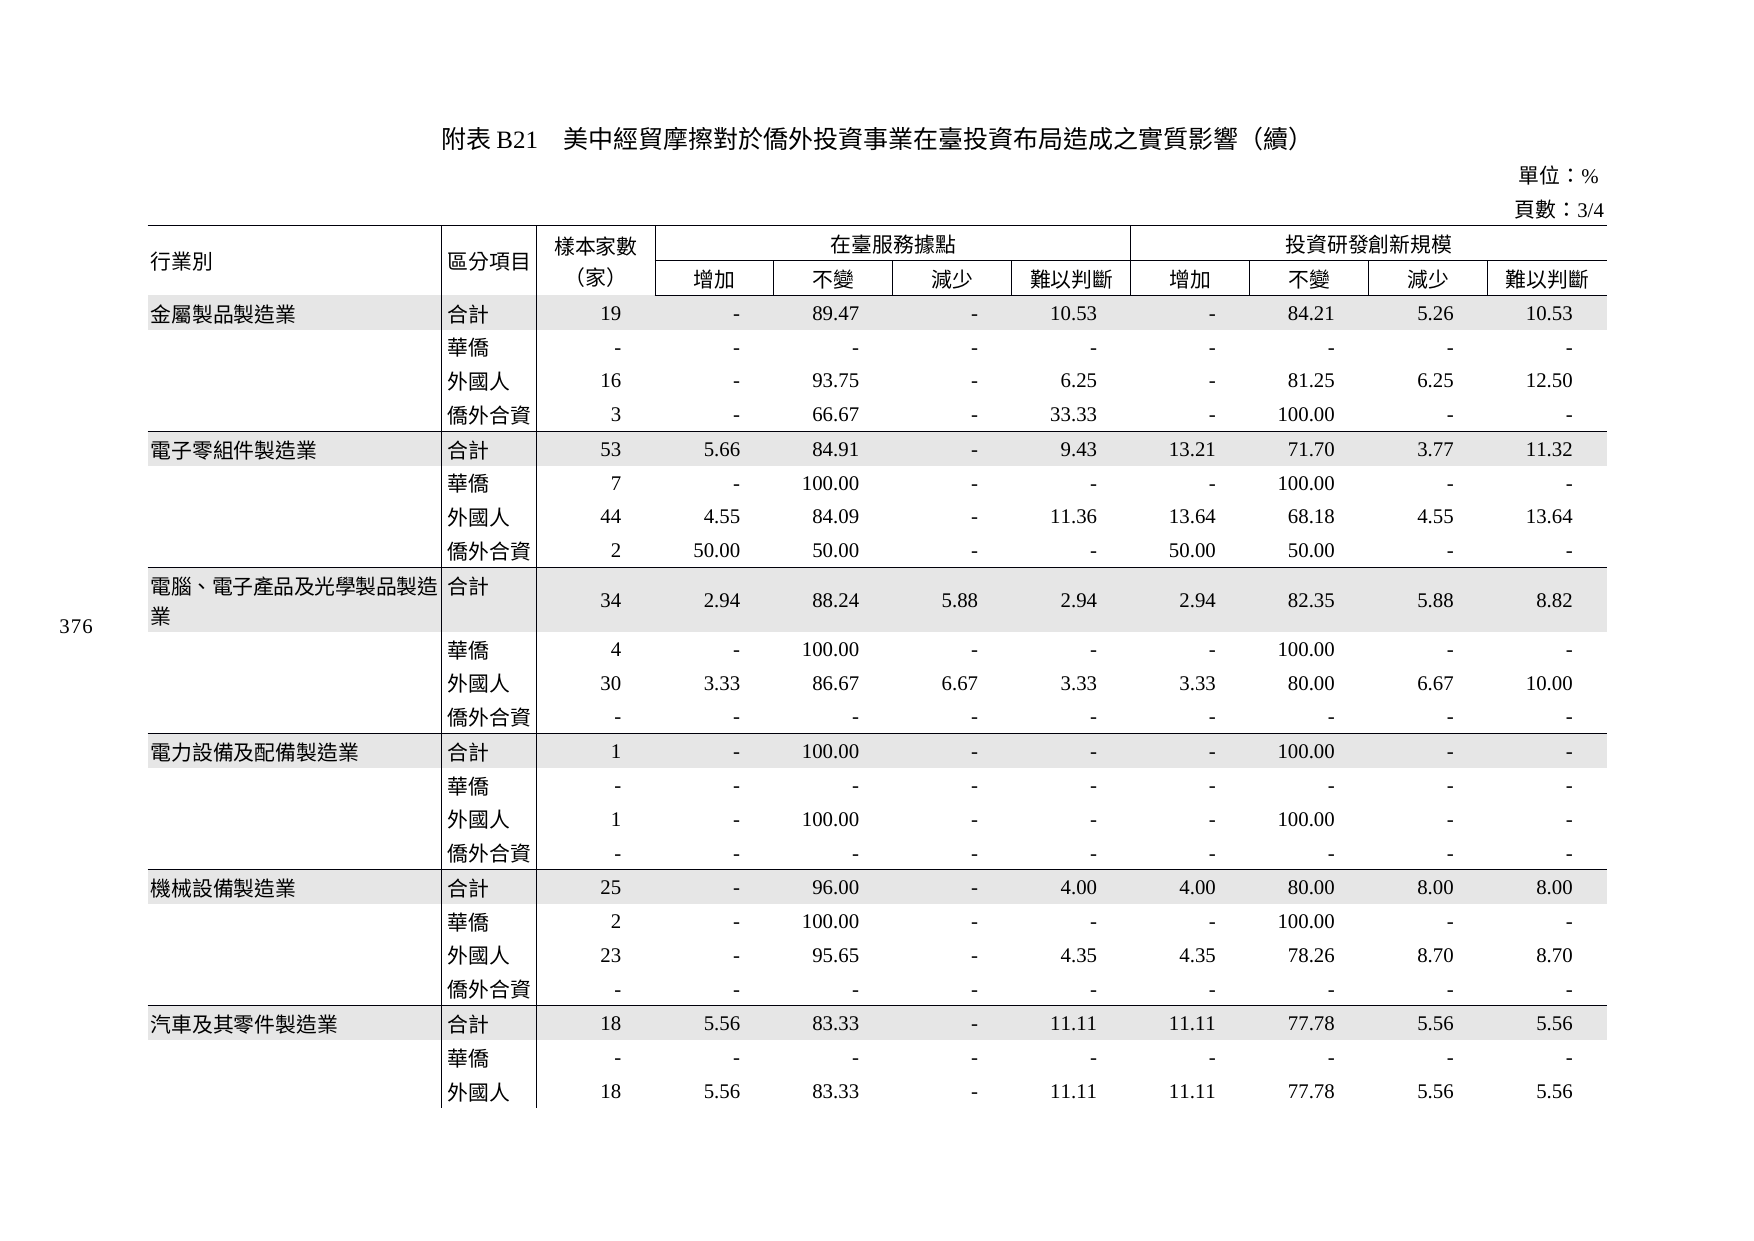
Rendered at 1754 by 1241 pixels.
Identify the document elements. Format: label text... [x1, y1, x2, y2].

table_cell 在臺服務據點 [656, 226, 1130, 260]
table_cell - [655, 700, 774, 733]
table_header 附表B21 美中經貿摩擦對於僑外投資事業在臺投資布局造成之實質影響（續） [148, 118, 1607, 158]
table_cell [148, 533, 441, 567]
table_cell 4.55 [1369, 500, 1488, 533]
table_cell [148, 500, 441, 533]
table_cell 100.00 [1250, 466, 1369, 499]
table_cell - [893, 533, 1012, 567]
table_cell - [1012, 632, 1131, 666]
table_cell - [1131, 734, 1250, 768]
table_cell - [1012, 768, 1131, 802]
table_cell - [1131, 397, 1250, 431]
table_cell - [1488, 533, 1607, 567]
table_cell 7 [537, 466, 655, 499]
table_cell - [1250, 700, 1369, 733]
table_cell 6.67 [893, 666, 1012, 699]
table_cell 4.35 [1131, 938, 1250, 972]
table_cell - [774, 972, 893, 1005]
table_cell 華僑 [442, 330, 536, 363]
table_cell - [1369, 802, 1488, 836]
table_cell - [774, 700, 893, 733]
table_cell 13.21 [1131, 432, 1250, 466]
table_cell - [893, 972, 1012, 1005]
table_cell 11.32 [1488, 432, 1607, 466]
table_cell 2.94 [1131, 568, 1250, 632]
table_cell - [1488, 734, 1607, 768]
table_cell 8.82 [1488, 568, 1607, 632]
table_cell [148, 972, 441, 1005]
table_cell 4 [537, 632, 655, 666]
table_cell 23 [537, 938, 655, 972]
table_cell - [1488, 330, 1607, 363]
table_cell - [1488, 836, 1607, 869]
table_cell - [1369, 734, 1488, 768]
table_cell - [1012, 533, 1131, 567]
table_cell 10.00 [1488, 666, 1607, 699]
table_cell 外國人 [442, 500, 536, 533]
table_cell 86.67 [774, 666, 893, 699]
table_cell 合計 [442, 568, 536, 632]
table_cell 樣本家數（家） [537, 226, 655, 295]
table_cell - [1131, 768, 1250, 802]
table_cell - [1131, 700, 1250, 733]
table_cell 4.35 [1012, 938, 1131, 972]
table_cell 34 [537, 568, 655, 632]
table_cell 難以判斷 [1488, 261, 1607, 295]
table_cell 100.00 [1250, 904, 1369, 938]
table_cell 50.00 [655, 533, 774, 567]
table_cell 13.64 [1131, 500, 1250, 533]
table_cell 6.25 [1012, 364, 1131, 397]
table_cell 2 [537, 904, 655, 938]
table_cell 33.33 [1012, 397, 1131, 431]
table_cell - [893, 397, 1012, 431]
table_cell - [1131, 904, 1250, 938]
table_cell 3.33 [1131, 666, 1250, 699]
table_cell - [1250, 768, 1369, 802]
table_cell 100.00 [1250, 802, 1369, 836]
table_cell - [655, 938, 774, 972]
table_cell - [1488, 700, 1607, 733]
table_cell 44 [537, 500, 655, 533]
table_cell [148, 364, 441, 397]
table_cell 68.18 [1250, 500, 1369, 533]
table_cell 88.24 [774, 568, 893, 632]
table_cell - [655, 364, 774, 397]
table_cell - [1488, 466, 1607, 499]
table_cell 100.00 [774, 734, 893, 768]
table_cell 華僑 [442, 768, 536, 802]
table_cell - [1012, 904, 1131, 938]
table_cell 電子零組件製造業 [148, 432, 441, 466]
table_cell 100.00 [774, 802, 893, 836]
table_cell 11.36 [1012, 500, 1131, 533]
table_cell - [893, 904, 1012, 938]
table_cell 電力設備及配備製造業 [148, 734, 441, 768]
table_cell 單位：% [148, 158, 1607, 192]
table_cell 華僑 [442, 904, 536, 938]
table_cell 50.00 [1250, 533, 1369, 567]
table_cell 84.21 [1250, 296, 1369, 330]
table_cell - [1012, 836, 1131, 869]
table_cell - [893, 330, 1012, 363]
table_cell 100.00 [774, 466, 893, 499]
table_cell - [893, 432, 1012, 466]
table_cell [148, 466, 441, 499]
table_cell - [1488, 397, 1607, 431]
table_cell - [1369, 466, 1488, 499]
table_cell 30 [537, 666, 655, 699]
table_cell 80.00 [1250, 870, 1369, 904]
table_cell [148, 904, 441, 938]
table_cell 50.00 [1131, 533, 1250, 567]
table_cell [148, 397, 441, 431]
table_cell 84.09 [774, 500, 893, 533]
table_cell 合計 [442, 734, 536, 768]
table_cell 外國人 [442, 802, 536, 836]
table_cell - [655, 972, 774, 1005]
table_cell 僑外合資 [442, 972, 536, 1005]
table_cell - [1012, 734, 1131, 768]
table_cell 5.88 [893, 568, 1012, 632]
table_cell 5.66 [655, 432, 774, 466]
table_cell 84.91 [774, 432, 893, 466]
table_cell [148, 938, 441, 972]
table_cell 3 [537, 397, 655, 431]
table_cell - [1369, 836, 1488, 869]
table_cell 僑外合資 [442, 836, 536, 869]
table_cell 13.64 [1488, 500, 1607, 533]
table_cell - [893, 500, 1012, 533]
table_cell 53 [537, 432, 655, 466]
table_cell - [1012, 972, 1131, 1005]
table_cell - [893, 296, 1012, 330]
table_cell [148, 802, 441, 836]
table_cell - [1131, 296, 1250, 330]
table_cell 行業別 [148, 226, 441, 295]
table_cell 合計 [442, 432, 536, 466]
table_cell 81.25 [1250, 364, 1369, 397]
table_cell 80.00 [1250, 666, 1369, 699]
table_cell 華僑 [442, 466, 536, 499]
table_cell 僑外合資 [442, 700, 536, 733]
table_cell - [1012, 802, 1131, 836]
table_cell - [1131, 836, 1250, 869]
table_cell - [655, 734, 774, 768]
table_cell 不變 [774, 261, 892, 295]
table_cell 10.53 [1488, 296, 1607, 330]
table_cell - [1250, 836, 1369, 869]
table_cell 8.00 [1488, 870, 1607, 904]
table_cell - [537, 768, 655, 802]
table_cell - [893, 364, 1012, 397]
table_cell 4.00 [1012, 870, 1131, 904]
table_cell - [655, 330, 774, 363]
table_cell - [1488, 802, 1607, 836]
table_cell - [1250, 330, 1369, 363]
table_cell - [655, 870, 774, 904]
table_cell 25 [537, 870, 655, 904]
table_cell - [537, 700, 655, 733]
table_cell 100.00 [774, 632, 893, 666]
table_cell [148, 666, 441, 699]
table_cell 3.77 [1369, 432, 1488, 466]
table_cell 6.67 [1369, 666, 1488, 699]
table_cell - [1488, 632, 1607, 666]
table_cell 僑外合資 [442, 533, 536, 567]
table_cell 100.00 [774, 904, 893, 938]
table_cell 外國人 [442, 364, 536, 397]
table_cell - [893, 938, 1012, 972]
table_cell - [893, 734, 1012, 768]
table_cell 電腦、電子產品及光學製品製造業 [148, 568, 441, 632]
table_cell 減少 [893, 261, 1011, 295]
table_cell 減少 [1369, 261, 1487, 295]
table_cell - [893, 466, 1012, 499]
table_cell 外國人 [442, 938, 536, 972]
table_cell 4.00 [1131, 870, 1250, 904]
table_cell - [537, 330, 655, 363]
table_cell 9.43 [1012, 432, 1131, 466]
table_cell - [1131, 632, 1250, 666]
table_cell - [893, 802, 1012, 836]
table_cell 合計 [442, 295, 536, 330]
table_cell - [655, 768, 774, 802]
table_cell 96.00 [774, 870, 893, 904]
table_cell 1 [537, 802, 655, 836]
table_cell 2 [537, 533, 655, 567]
table_cell [148, 700, 441, 733]
table_cell 50.00 [774, 533, 893, 567]
table_cell 100.00 [1250, 632, 1369, 666]
table_cell 89.47 [774, 296, 893, 330]
table_cell - [1369, 330, 1488, 363]
table_cell 4.55 [655, 500, 774, 533]
table_cell - [1250, 972, 1369, 1005]
table_cell 3.33 [655, 666, 774, 699]
table_cell 難以判斷 [1012, 261, 1130, 295]
table_cell 機械設備製造業 [148, 870, 441, 904]
table_cell 不變 [1250, 261, 1368, 295]
table_cell - [655, 466, 774, 499]
table_cell 金屬製品製造業 [148, 295, 441, 330]
table_cell - [893, 768, 1012, 802]
table_cell 5.88 [1369, 568, 1488, 632]
table_cell - [1012, 700, 1131, 733]
table_cell 82.35 [1250, 568, 1369, 632]
table_cell 66.67 [774, 397, 893, 431]
table_cell 100.00 [1250, 397, 1369, 431]
table_cell - [1369, 768, 1488, 802]
table_cell 增加 [656, 261, 773, 295]
table_cell 78.26 [1250, 938, 1369, 972]
table_cell - [1488, 904, 1607, 938]
table_cell 8.00 [1369, 870, 1488, 904]
table_cell 投資研發創新規模 [1131, 226, 1607, 260]
table_cell - [537, 836, 655, 869]
table_cell - [655, 904, 774, 938]
table_cell 71.70 [1250, 432, 1369, 466]
table_cell - [893, 632, 1012, 666]
table_cell 10.53 [1012, 296, 1131, 330]
table_cell - [1369, 632, 1488, 666]
table_cell - [1131, 972, 1250, 1005]
table_cell 12.50 [1488, 364, 1607, 397]
table_cell 僑外合資 [442, 397, 536, 431]
table_cell 8.70 [1488, 938, 1607, 972]
table_cell - [1131, 802, 1250, 836]
table_cell - [1369, 904, 1488, 938]
table_cell 2.94 [655, 568, 774, 632]
table_cell 93.75 [774, 364, 893, 397]
table_cell 8.70 [1369, 938, 1488, 972]
table_cell - [655, 802, 774, 836]
table_cell 100.00 [1250, 734, 1369, 768]
table_cell 95.65 [774, 938, 893, 972]
table_cell - [774, 768, 893, 802]
table_cell - [1131, 466, 1250, 499]
table_cell - [893, 870, 1012, 904]
table_cell - [1131, 330, 1250, 363]
table_cell - [1012, 330, 1131, 363]
table_cell 5.26 [1369, 296, 1488, 330]
table_cell 16 [537, 364, 655, 397]
table_cell 19 [537, 295, 655, 330]
table_cell 增加 [1131, 261, 1249, 295]
table_cell 區分項目 [442, 226, 536, 295]
table_cell 華僑 [442, 632, 536, 666]
table_cell 3.33 [1012, 666, 1131, 699]
table_cell 1 [537, 734, 655, 768]
table_cell - [1369, 533, 1488, 567]
table_cell - [1131, 364, 1250, 397]
table_cell 外國人 [442, 666, 536, 699]
table_cell - [774, 330, 893, 363]
table_cell - [893, 700, 1012, 733]
table_cell [148, 632, 441, 666]
table_cell [148, 836, 441, 869]
table_cell [148, 330, 441, 363]
table_cell - [1488, 768, 1607, 802]
table_cell 6.25 [1369, 364, 1488, 397]
table_cell - [774, 836, 893, 869]
table_cell 頁數：3/4 [148, 192, 1607, 225]
table_cell - [537, 972, 655, 1005]
table_cell 合計 [442, 870, 536, 904]
table_cell - [1369, 397, 1488, 431]
table_cell - [655, 836, 774, 869]
table_cell - [655, 296, 774, 330]
table_cell - [1369, 700, 1488, 733]
table_cell - [655, 397, 774, 431]
table_cell - [655, 632, 774, 666]
table_cell 2.94 [1012, 568, 1131, 632]
table_cell [148, 768, 441, 802]
table_cell - [1012, 466, 1131, 499]
table_cell - [893, 836, 1012, 869]
